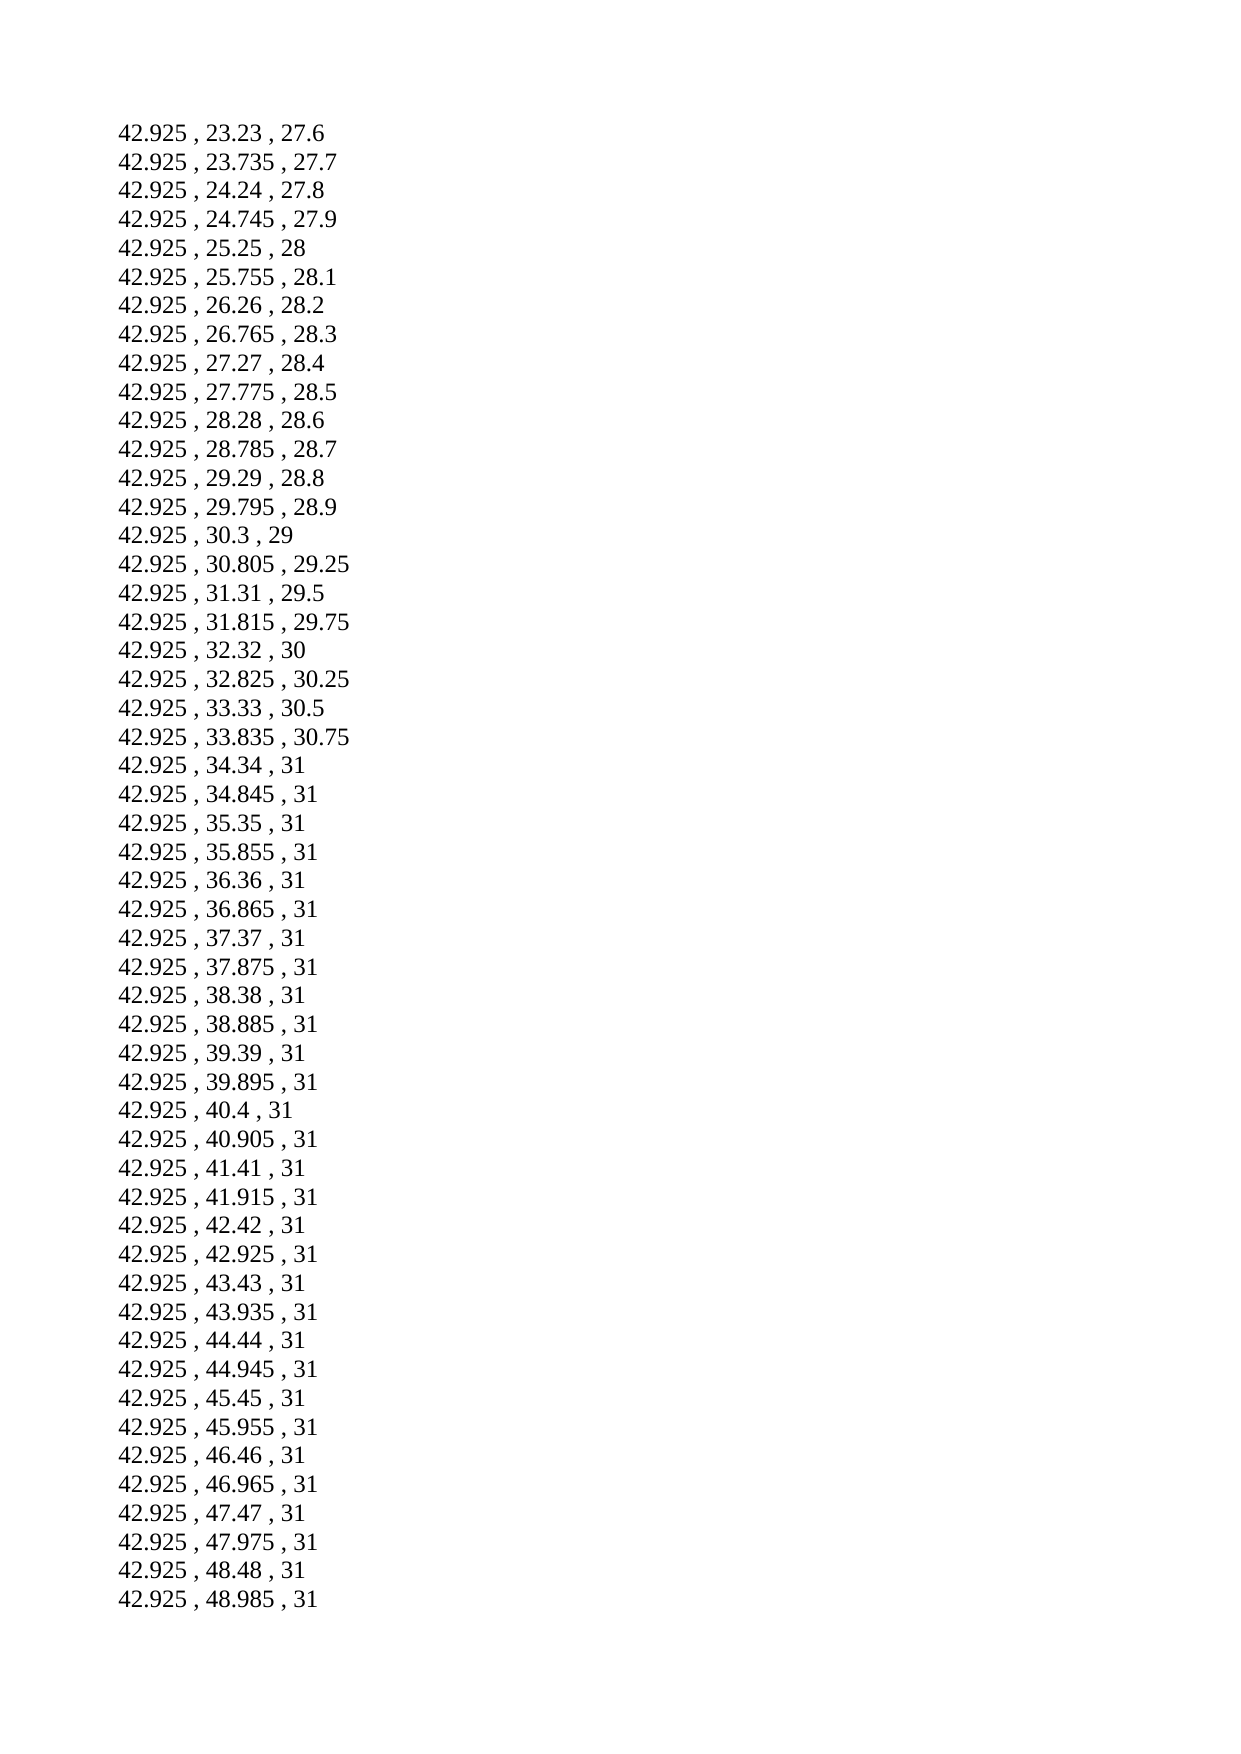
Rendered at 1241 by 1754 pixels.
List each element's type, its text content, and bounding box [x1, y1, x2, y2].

text 42.925 , 24.745 , 27.9 [118, 204, 1122, 233]
text 42.925 , 45.45 , 31 [118, 1383, 1122, 1412]
text 42.925 , 44.945 , 31 [118, 1354, 1122, 1383]
text 42.925 , 38.885 , 31 [118, 1009, 1122, 1038]
text 42.925 , 31.31 , 29.5 [118, 578, 1122, 607]
text 42.925 , 35.855 , 31 [118, 837, 1122, 866]
text 42.925 , 26.26 , 28.2 [118, 291, 1122, 319]
text 42.925 , 29.795 , 28.9 [118, 492, 1122, 521]
text 42.925 , 48.48 , 31 [118, 1556, 1122, 1584]
text 42.925 , 37.875 , 31 [118, 952, 1122, 981]
text 42.925 , 27.27 , 28.4 [118, 348, 1122, 377]
text 42.925 , 32.32 , 30 [118, 636, 1122, 664]
text 42.925 , 28.785 , 28.7 [118, 434, 1122, 463]
text 42.925 , 26.765 , 28.3 [118, 319, 1122, 348]
text 42.925 , 25.25 , 28 [118, 233, 1122, 262]
text 42.925 , 23.735 , 27.7 [118, 147, 1122, 176]
text 42.925 , 33.33 , 30.5 [118, 693, 1122, 722]
text 42.925 , 46.46 , 31 [118, 1441, 1122, 1469]
text 42.925 , 43.935 , 31 [118, 1297, 1122, 1326]
text 42.925 , 30.3 , 29 [118, 521, 1122, 549]
text 42.925 , 32.825 , 30.25 [118, 664, 1122, 693]
text 42.925 , 35.35 , 31 [118, 808, 1122, 837]
text 42.925 , 43.43 , 31 [118, 1268, 1122, 1297]
text 42.925 , 25.755 , 28.1 [118, 262, 1122, 291]
text 42.925 , 41.41 , 31 [118, 1153, 1122, 1182]
text 42.925 , 45.955 , 31 [118, 1412, 1122, 1441]
text 42.925 , 41.915 , 31 [118, 1182, 1122, 1211]
text 42.925 , 40.4 , 31 [118, 1096, 1122, 1124]
text 42.925 , 46.965 , 31 [118, 1469, 1122, 1498]
text 42.925 , 47.975 , 31 [118, 1527, 1122, 1556]
text 42.925 , 31.815 , 29.75 [118, 607, 1122, 636]
text 42.925 , 23.23 , 27.6 [118, 118, 1122, 147]
text 42.925 , 24.24 , 27.8 [118, 176, 1122, 204]
text 42.925 , 28.28 , 28.6 [118, 406, 1122, 434]
text 42.925 , 39.895 , 31 [118, 1067, 1122, 1096]
text 42.925 , 38.38 , 31 [118, 981, 1122, 1009]
text 42.925 , 33.835 , 30.75 [118, 722, 1122, 751]
text 42.925 , 34.845 , 31 [118, 779, 1122, 808]
text 42.925 , 27.775 , 28.5 [118, 377, 1122, 406]
text 42.925 , 29.29 , 28.8 [118, 463, 1122, 492]
text 42.925 , 44.44 , 31 [118, 1326, 1122, 1354]
text 42.925 , 42.925 , 31 [118, 1239, 1122, 1268]
text 42.925 , 39.39 , 31 [118, 1038, 1122, 1067]
text 42.925 , 47.47 , 31 [118, 1498, 1122, 1527]
text 42.925 , 36.36 , 31 [118, 866, 1122, 894]
text 42.925 , 34.34 , 31 [118, 751, 1122, 779]
text 42.925 , 42.42 , 31 [118, 1211, 1122, 1239]
text 42.925 , 37.37 , 31 [118, 923, 1122, 952]
text 42.925 , 48.985 , 31 [118, 1584, 1122, 1613]
text 42.925 , 30.805 , 29.25 [118, 549, 1122, 578]
text 42.925 , 36.865 , 31 [118, 894, 1122, 923]
text 42.925 , 40.905 , 31 [118, 1124, 1122, 1153]
